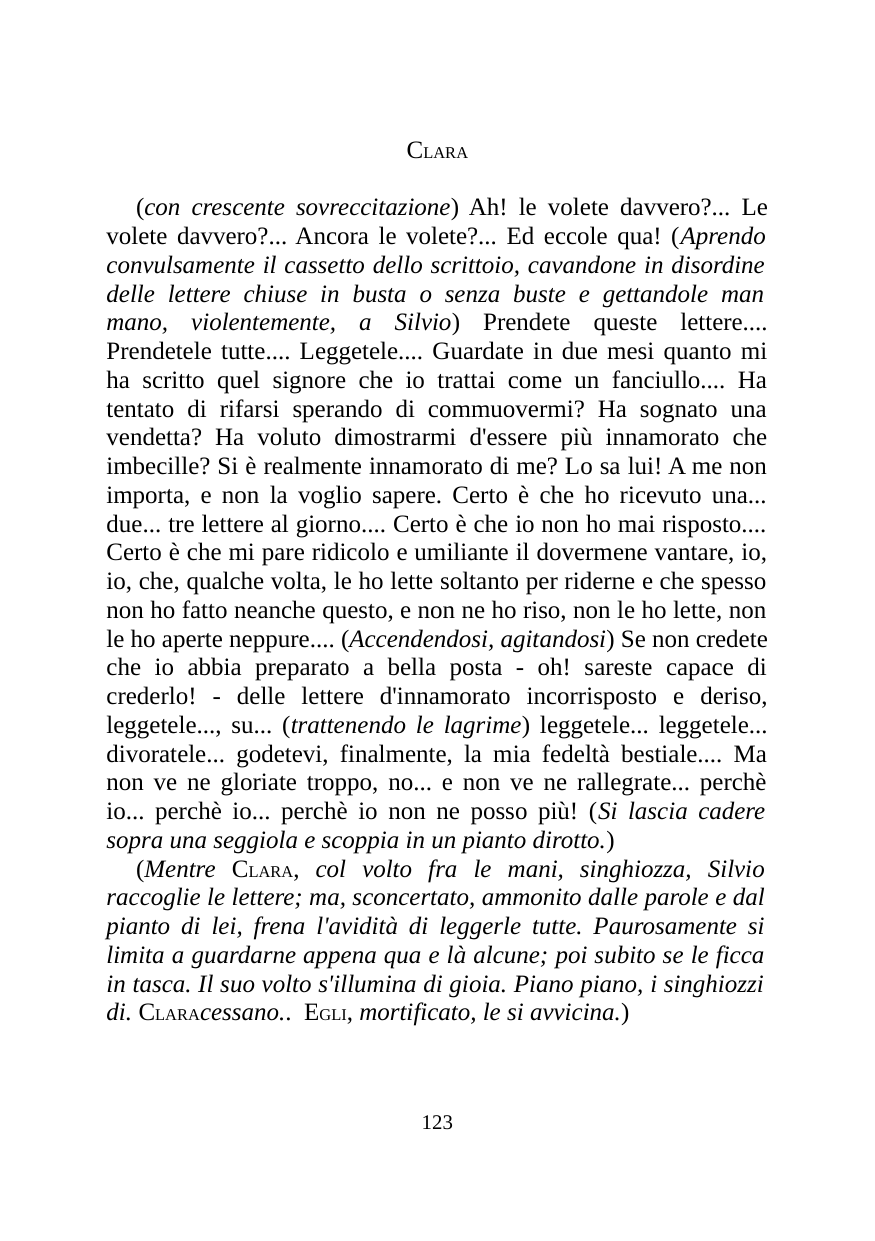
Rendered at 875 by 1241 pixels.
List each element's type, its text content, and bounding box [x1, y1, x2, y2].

text (con crescente sovreccitazione) Ah! le volete davvero?... Le volete davvero?... Ancora le volete?... Ed eccole qua! (Aprendo convulsamente il cassetto dello scrittoio, cavandone in disordine delle lettere chiuse in busta o senza buste e gettandole man mano, violentemente, a Silvio) Prendete queste lettere.... Prendetele tutte.... Leggetele.... Guardate in due mesi quanto mi ha scritto quel signore che io trattai come un fanciullo.... Ha tentato di rifarsi sperando di commuovermi? Ha sognato una vendetta? Ha voluto dimostrarmi d'essere più innamorato che imbecille? Si è realmente innamorato di me? Lo sa lui! A me non importa, e non la voglio sapere. Certo è che ho ricevuto una... due... tre lettere al giorno.... Certo è che io non ho mai risposto.... Certo è che mi pare ridicolo e umiliante il dovermene vantare, io, io, che, qualche volta, le ho lette soltanto per riderne e che spesso non ho fatto neanche questo, e non ne ho riso, non le ho lette, non le ho aperte neppure.... (Accendendosi, agitandosi) Se non credete che io abbia preparato a bella posta - oh! sareste capace di crederlo! - delle lettere d'innamorato incorrisposto e deriso, leggetele..., su... (trattenendo le lagrime) leggetele... leggetele... divoratele... godetevi, finalmente, la mia fedeltà bestiale.... Ma non ve ne gloriate troppo, no... e non ve ne rallegrate... perchè io... perchè io... perchè io non ne posso più! (Si lascia cadere sopra una seggiola e scoppia in un pianto dirotto.) [106, 192, 768, 854]
text Clara [106, 135, 768, 164]
text (Mentre Clara, col volto fra le mani, singhiozza, Silvio raccoglie le lettere; ma, sconcertato, ammonito dalle parole e dal pianto di lei, frena l'avidità di leggerle tutte. Paurosamente si limita a guardarne appena qua e là alcune; poi subito se le ficca in tasca. Il suo volto s'illumina di gioia. Piano piano, i singhiozzi di. Claracessano.. Egli, mortificato, le si avvicina.) [106, 854, 768, 1026]
